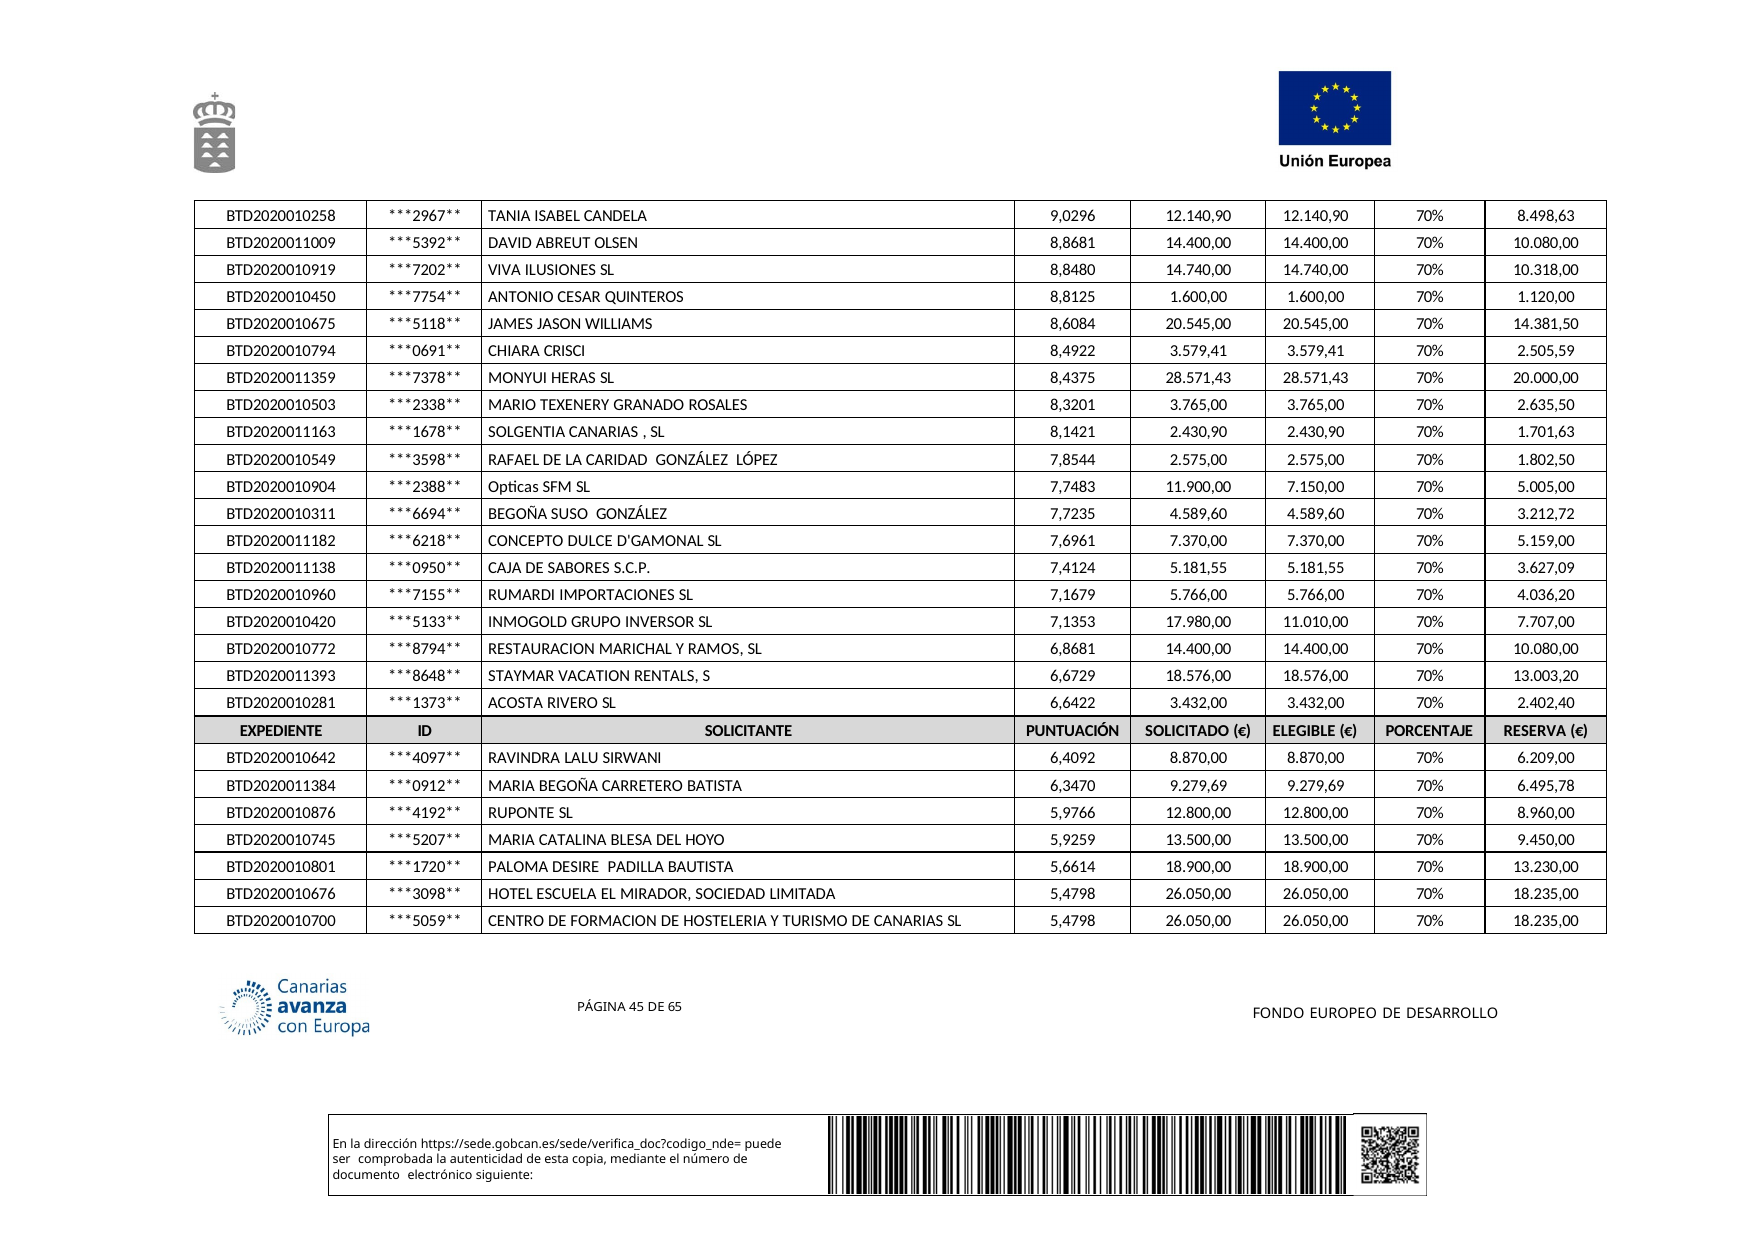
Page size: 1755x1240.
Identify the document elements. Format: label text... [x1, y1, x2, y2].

table_cell 12.140,90 [1131, 201, 1265, 227]
table_cell 6,6422 [1015, 689, 1130, 715]
table_cell 3.627,09 [1486, 554, 1606, 579]
table_cell 5.005,00 [1486, 472, 1606, 498]
table_cell 5.766,00 [1266, 581, 1374, 607]
table_cell 70% [1375, 853, 1484, 878]
table_cell 70% [1375, 689, 1484, 715]
table_cell 5.181,55 [1266, 554, 1374, 579]
table_cell 12.800,00 [1266, 798, 1374, 824]
table_cell 14.740,00 [1131, 256, 1265, 282]
table_cell 6,6729 [1015, 662, 1130, 688]
table_cell 7,1679 [1015, 581, 1130, 607]
table_cell ***3098** [367, 880, 481, 906]
table_cell 5.159,00 [1486, 526, 1606, 552]
table_cell 70% [1375, 229, 1484, 254]
table_cell 6,4092 [1015, 744, 1130, 770]
table_cell 10.080,00 [1486, 635, 1606, 661]
table_cell 5,4798 [1015, 880, 1130, 906]
table_cell CHIARA CRISCI [482, 337, 1014, 363]
table_cell 12.140,90 [1266, 201, 1374, 227]
table_cell HOTEL ESCUELA EL MIRADOR, SOCIEDAD LIMITADA [482, 880, 1014, 906]
table_header EXPEDIENTE [195, 717, 366, 743]
table_cell MONYUI HERAS SL [482, 364, 1014, 390]
table_cell 17.980,00 [1131, 608, 1265, 634]
table_cell ***7378** [367, 364, 481, 390]
table_cell ***2338** [367, 391, 481, 417]
table_cell JAMES JASON WILLIAMS [482, 310, 1014, 336]
table_cell 18.900,00 [1131, 853, 1265, 878]
table_cell 8,1421 [1015, 418, 1130, 444]
table_cell BTD2020011359 [195, 364, 366, 390]
table_cell 70% [1375, 608, 1484, 634]
table_cell 14.400,00 [1266, 635, 1374, 661]
table_cell ***0950** [367, 554, 481, 579]
table_cell 70% [1375, 472, 1484, 498]
table_cell 3.432,00 [1131, 689, 1265, 715]
table_cell 6,3470 [1015, 771, 1130, 797]
table_cell BTD2020011009 [195, 229, 366, 254]
table_cell 13.003,20 [1486, 662, 1606, 688]
table_cell BTD2020010960 [195, 581, 366, 607]
table_cell BTD2020010450 [195, 283, 366, 309]
table_header ELEGIBLE (€) [1266, 717, 1374, 743]
table_header PUNTUACIÓN [1015, 717, 1130, 743]
table_cell 70% [1375, 880, 1484, 906]
table_cell CAJA DE SABORES S.C.P. [482, 554, 1014, 579]
table_cell ***1678** [367, 418, 481, 444]
table_cell 8,6084 [1015, 310, 1130, 336]
table_cell RAVINDRA LALU SIRWANI [482, 744, 1014, 770]
table_cell 2.575,00 [1266, 445, 1374, 471]
table_cell BTD2020010876 [195, 798, 366, 824]
table_cell 7,7483 [1015, 472, 1130, 498]
table_cell 13.230,00 [1486, 853, 1606, 878]
table_cell 20.545,00 [1131, 310, 1265, 336]
table_cell VIVA ILUSIONES SL [482, 256, 1014, 282]
table_cell ***8794** [367, 635, 481, 661]
table_cell 70% [1375, 201, 1484, 227]
table_cell 70% [1375, 310, 1484, 336]
table_cell 8,3201 [1015, 391, 1130, 417]
table_cell 70% [1375, 283, 1484, 309]
table_header SOLICITADO (€) [1131, 717, 1265, 743]
table_cell 8.870,00 [1266, 744, 1374, 770]
table_cell 3.579,41 [1131, 337, 1265, 363]
table_cell 8,4375 [1015, 364, 1130, 390]
table_cell 70% [1375, 364, 1484, 390]
table_cell MARIA CATALINA BLESA DEL HOYO [482, 825, 1014, 851]
table_cell BTD2020010676 [195, 880, 366, 906]
table_cell BTD2020010258 [195, 201, 366, 227]
table_cell 26.050,00 [1131, 907, 1265, 933]
table_cell 28.571,43 [1266, 364, 1374, 390]
table_cell 7,4124 [1015, 554, 1130, 579]
table_cell 2.505,59 [1486, 337, 1606, 363]
table_cell MARIO TEXENERY GRANADO ROSALES [482, 391, 1014, 417]
table_cell 70% [1375, 798, 1484, 824]
table_cell 14.400,00 [1131, 635, 1265, 661]
table_cell ***6218** [367, 526, 481, 552]
table_cell 70% [1375, 256, 1484, 282]
table_cell ***1373** [367, 689, 481, 715]
table_cell 20.545,00 [1266, 310, 1374, 336]
table_cell Opticas SFM SL [482, 472, 1014, 498]
table_cell RESTAURACION MARICHAL Y RAMOS, SL [482, 635, 1014, 661]
table_cell PALOMA DESIRE PADILLA BAUTISTA [482, 853, 1014, 878]
table_cell 70% [1375, 418, 1484, 444]
table_cell 26.050,00 [1131, 880, 1265, 906]
table_cell 5,9259 [1015, 825, 1130, 851]
table_cell ***5059** [367, 907, 481, 933]
table_cell 8.960,00 [1486, 798, 1606, 824]
table_cell 26.050,00 [1266, 907, 1374, 933]
table_cell 8,8125 [1015, 283, 1130, 309]
table_cell RAFAEL DE LA CARIDAD GONZÁLEZ LÓPEZ [482, 445, 1014, 471]
table_cell ***1720** [367, 853, 481, 878]
table_cell 7.370,00 [1266, 526, 1374, 552]
table_cell ***4192** [367, 798, 481, 824]
table_cell BTD2020011182 [195, 526, 366, 552]
table_cell ***0912** [367, 771, 481, 797]
table_cell 7.150,00 [1266, 472, 1374, 498]
table_cell 1.701,63 [1486, 418, 1606, 444]
table_cell 12.800,00 [1131, 798, 1265, 824]
table_cell 9.279,69 [1266, 771, 1374, 797]
table_cell 4.036,20 [1486, 581, 1606, 607]
table_cell 2.635,50 [1486, 391, 1606, 417]
table_cell INMOGOLD GRUPO INVERSOR SL [482, 608, 1014, 634]
table_cell BTD2020010919 [195, 256, 366, 282]
table_cell CONCEPTO DULCE D'GAMONAL SL [482, 526, 1014, 552]
table_cell 5.181,55 [1131, 554, 1265, 579]
table_cell ***4097** [367, 744, 481, 770]
table_cell BTD2020010745 [195, 825, 366, 851]
table_cell 13.500,00 [1131, 825, 1265, 851]
table_cell RUMARDI IMPORTACIONES SL [482, 581, 1014, 607]
table_cell 9.279,69 [1131, 771, 1265, 797]
table_cell 2.430,90 [1131, 418, 1265, 444]
table_cell 1.600,00 [1131, 283, 1265, 309]
table_cell 7,6961 [1015, 526, 1130, 552]
table_cell 26.050,00 [1266, 880, 1374, 906]
table_cell RUPONTE SL [482, 798, 1014, 824]
table_cell 2.575,00 [1131, 445, 1265, 471]
table_cell BTD2020010772 [195, 635, 366, 661]
table_cell 70% [1375, 662, 1484, 688]
table_cell 14.400,00 [1266, 229, 1374, 254]
table_cell BTD2020010311 [195, 499, 366, 525]
table_cell 3.765,00 [1131, 391, 1265, 417]
table_cell CENTRO DE FORMACION DE HOSTELERIA Y TURISMO DE CANARIAS SL [482, 907, 1014, 933]
table_cell SOLGENTIA CANARIAS , SL [482, 418, 1014, 444]
table_cell ***3598** [367, 445, 481, 471]
table_cell 8,8681 [1015, 229, 1130, 254]
table_cell 6.209,00 [1486, 744, 1606, 770]
table_cell ANTONIO CESAR QUINTEROS [482, 283, 1014, 309]
table_cell BTD2020010675 [195, 310, 366, 336]
table_cell 2.430,90 [1266, 418, 1374, 444]
table_cell 5,6614 [1015, 853, 1130, 878]
table_cell 6,8681 [1015, 635, 1130, 661]
table_cell 11.010,00 [1266, 608, 1374, 634]
table_cell MARIA BEGOÑA CARRETERO BATISTA [482, 771, 1014, 797]
table_cell 70% [1375, 499, 1484, 525]
table_cell ***5207** [367, 825, 481, 851]
table_cell 8.870,00 [1131, 744, 1265, 770]
table_cell 5,4798 [1015, 907, 1130, 933]
table_cell 2.402,40 [1486, 689, 1606, 715]
table_cell 1.120,00 [1486, 283, 1606, 309]
table_cell BEGOÑA SUSO GONZÁLEZ [482, 499, 1014, 525]
table_cell BTD2020010801 [195, 853, 366, 878]
table_cell 7,1353 [1015, 608, 1130, 634]
table_cell 10.318,00 [1486, 256, 1606, 282]
table_cell ***2388** [367, 472, 481, 498]
table_cell 3.765,00 [1266, 391, 1374, 417]
table_cell 14.381,50 [1486, 310, 1606, 336]
table_cell 70% [1375, 907, 1484, 933]
table_cell DAVID ABREUT OLSEN [482, 229, 1014, 254]
table_cell 14.740,00 [1266, 256, 1374, 282]
table_cell ***5133** [367, 608, 481, 634]
table_cell ***6694** [367, 499, 481, 525]
table_cell 7.370,00 [1131, 526, 1265, 552]
table_cell ***7155** [367, 581, 481, 607]
table_cell ***7202** [367, 256, 481, 282]
table_cell 1.600,00 [1266, 283, 1374, 309]
table_cell 4.589,60 [1266, 499, 1374, 525]
table_header ID [367, 717, 481, 743]
table_cell 5,9766 [1015, 798, 1130, 824]
table_cell BTD2020010794 [195, 337, 366, 363]
table_cell 28.571,43 [1131, 364, 1265, 390]
table_header RESERVA (€) [1486, 717, 1606, 743]
table_cell 11.900,00 [1131, 472, 1265, 498]
table_cell STAYMAR VACATION RENTALS, S [482, 662, 1014, 688]
table_cell 10.080,00 [1486, 229, 1606, 254]
table_cell 14.400,00 [1131, 229, 1265, 254]
table_cell BTD2020010420 [195, 608, 366, 634]
table_cell 7.707,00 [1486, 608, 1606, 634]
table_cell BTD2020011138 [195, 554, 366, 579]
table_cell 4.589,60 [1131, 499, 1265, 525]
table_cell 70% [1375, 635, 1484, 661]
table_cell ***5392** [367, 229, 481, 254]
table_cell ***7754** [367, 283, 481, 309]
table_cell 20.000,00 [1486, 364, 1606, 390]
table_cell 70% [1375, 744, 1484, 770]
table_cell 18.900,00 [1266, 853, 1374, 878]
table_cell 3.212,72 [1486, 499, 1606, 525]
table_cell BTD2020010700 [195, 907, 366, 933]
table_cell ACOSTA RIVERO SL [482, 689, 1014, 715]
table_cell 9.450,00 [1486, 825, 1606, 851]
table_cell 70% [1375, 581, 1484, 607]
table_cell 7,8544 [1015, 445, 1130, 471]
table_cell ***2967** [367, 201, 481, 227]
table_cell BTD2020010549 [195, 445, 366, 471]
table_cell ***8648** [367, 662, 481, 688]
table_cell 6.495,78 [1486, 771, 1606, 797]
table_cell 9,0296 [1015, 201, 1130, 227]
table_cell 70% [1375, 337, 1484, 363]
table_cell 70% [1375, 554, 1484, 579]
table_cell BTD2020010642 [195, 744, 366, 770]
table_cell BTD2020011163 [195, 418, 366, 444]
table_header SOLICITANTE [482, 717, 1014, 743]
table_cell 3.579,41 [1266, 337, 1374, 363]
table_cell BTD2020010503 [195, 391, 366, 417]
table_cell 8,4922 [1015, 337, 1130, 363]
table_cell 70% [1375, 445, 1484, 471]
table_cell ***0691** [367, 337, 481, 363]
table_cell 5.766,00 [1131, 581, 1265, 607]
table_cell BTD2020011384 [195, 771, 366, 797]
table_cell 18.235,00 [1486, 880, 1606, 906]
table_header PORCENTAJE [1375, 717, 1484, 743]
table_cell 18.235,00 [1486, 907, 1606, 933]
table_cell 70% [1375, 771, 1484, 797]
table_cell BTD2020010281 [195, 689, 366, 715]
table_cell 18.576,00 [1131, 662, 1265, 688]
table_cell 8.498,63 [1486, 201, 1606, 227]
table_cell 13.500,00 [1266, 825, 1374, 851]
table_cell ***5118** [367, 310, 481, 336]
table_cell BTD2020011393 [195, 662, 366, 688]
table_cell 1.802,50 [1486, 445, 1606, 471]
table_cell 70% [1375, 391, 1484, 417]
table_cell BTD2020010904 [195, 472, 366, 498]
table_cell 70% [1375, 825, 1484, 851]
table_cell 8,8480 [1015, 256, 1130, 282]
table_cell 7,7235 [1015, 499, 1130, 525]
table_cell 3.432,00 [1266, 689, 1374, 715]
table_cell TANIA ISABEL CANDELA [482, 201, 1014, 227]
table_cell 18.576,00 [1266, 662, 1374, 688]
table_cell 70% [1375, 526, 1484, 552]
